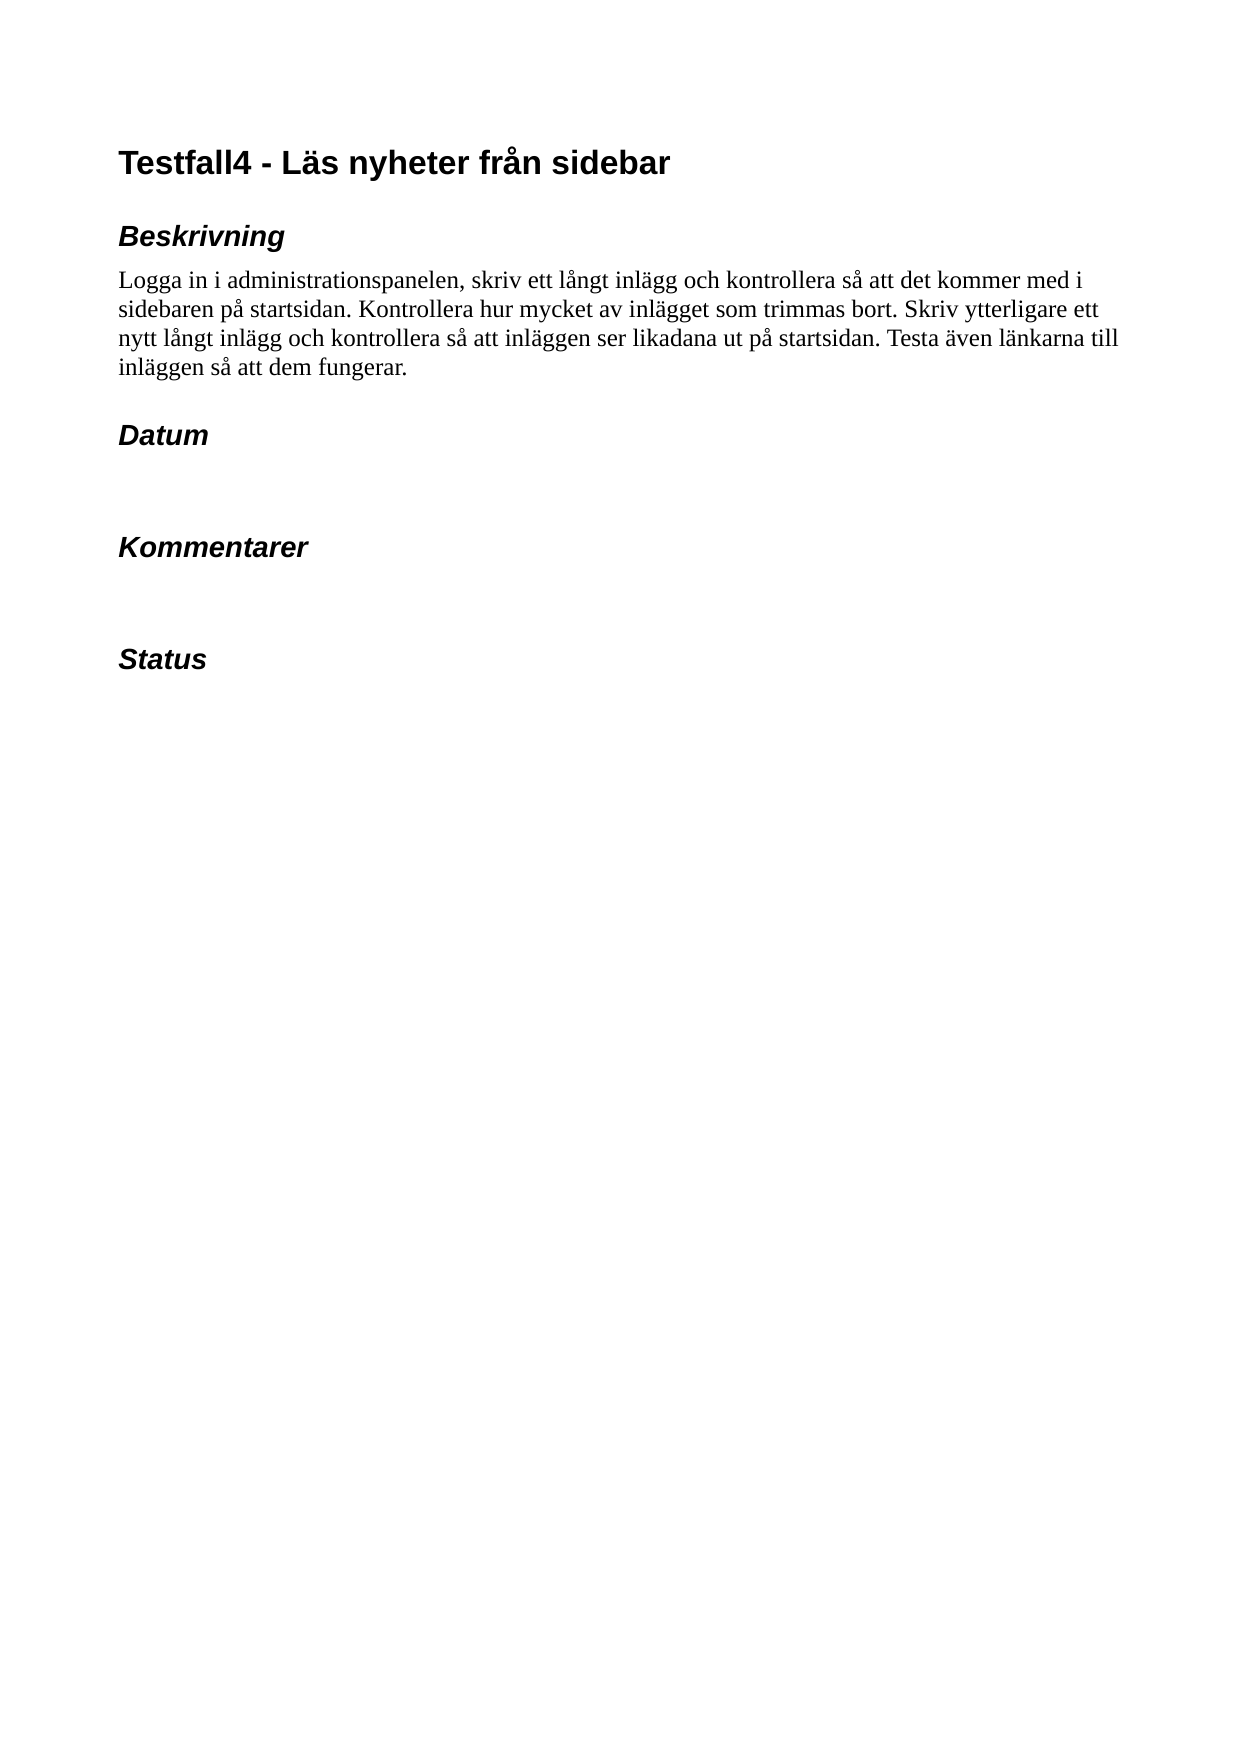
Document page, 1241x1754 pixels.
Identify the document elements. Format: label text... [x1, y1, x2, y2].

subtitle Testfall4 - Läs nyheter från sidebar [118, 143, 1122, 182]
subtitle Kommentarer [118, 530, 1122, 564]
text Logga in i administrationspanelen, skriv ett långt inlägg och kontrollera så att det kommer med i sidebaren på startsidan. Kontrollera hur mycket av inlägget som trimmas bort. Skriv ytterligare ett nytt långt inlägg och kontrollera så att inläggen ser likadana ut på startsidan. Testa även länkarna till inläggen så att dem fungerar. [118, 265, 1122, 380]
subtitle Datum [118, 418, 1122, 451]
subtitle Beskrivning [118, 219, 1122, 253]
subtitle Status [118, 642, 1122, 676]
